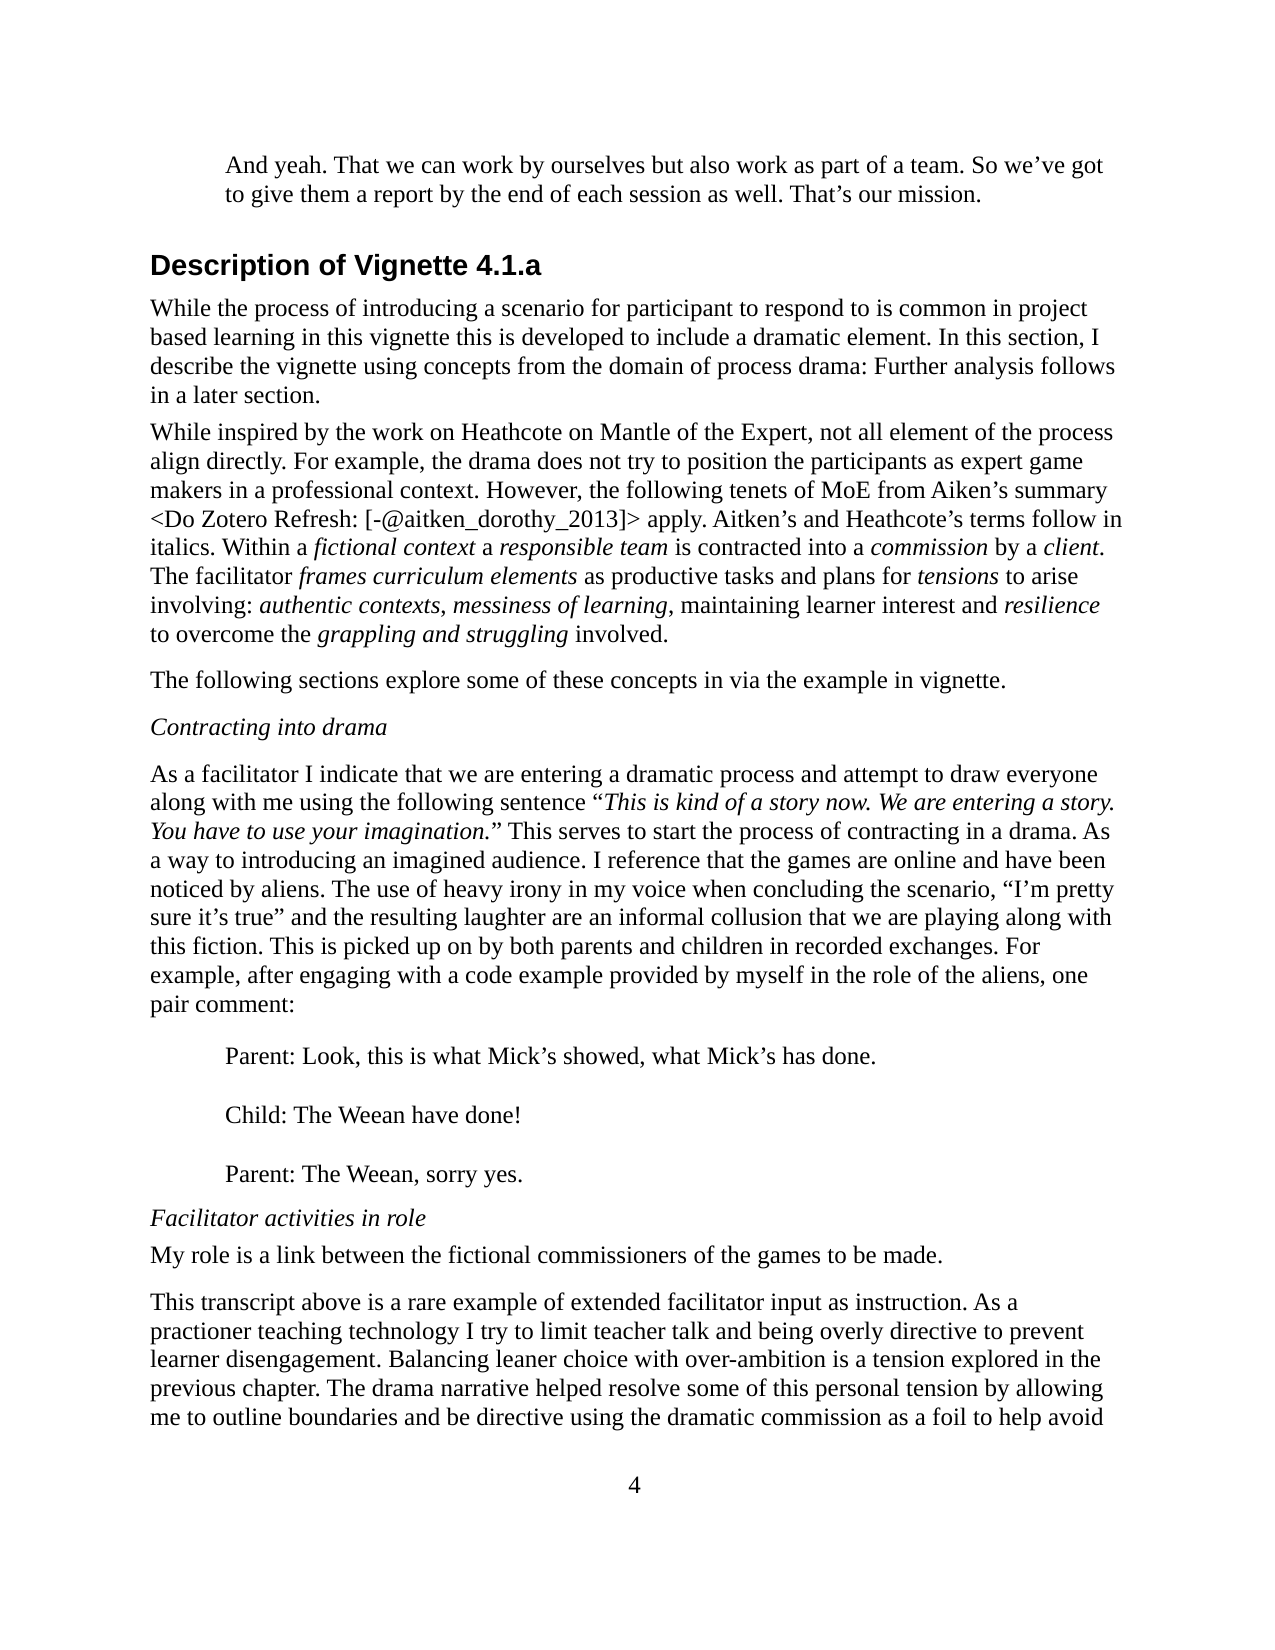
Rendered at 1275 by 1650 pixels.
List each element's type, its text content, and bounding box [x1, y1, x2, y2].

text While inspired by the work on Heathcote on Mantle of the Expert, not all element of the process align directly. For example, the drama does not try to position the participants as expert game makers in a professional context. However, the following tenets of MoE from Aiken’s summary <Do Zotero Refresh: [-@aitken_dorothy_2013]> apply. Aitken’s and Heathcote’s terms follow in italics. Within a fictional context a responsible team is contracted into a commission by a client. The facilitator frames curriculum elements as productive tasks and plans for tensions to arise involving: authentic contexts, messiness of learning, maintaining learner interest and resilience to overcome the grappling and struggling involved. [150, 417, 1125, 647]
text While the process of introducing a scenario for participant to respond to is common in project based learning in this vignette this is developed to include a dramatic element. In this section, I describe the vignette using concepts from the domain of process drama: Further analysis follows in a later section. [150, 293, 1125, 408]
text The following sections explore some of these concepts in via the example in vignette. [150, 665, 1125, 694]
text My role is a link between the fictional commissioners of the games to be made. [150, 1240, 1125, 1269]
subtitle Description of Vignette 4.1.a [150, 247, 1125, 281]
text Child: The Weean have done! [225, 1100, 1125, 1129]
text Parent: The Weean, sorry yes. [225, 1159, 1125, 1188]
text Facilitator activities in role [150, 1203, 1125, 1231]
text Contracting into drama [150, 712, 1125, 741]
text Parent: Look, this is what Mick’s showed, what Mick’s has done. [225, 1041, 1125, 1070]
text As a facilitator I indicate that we are entering a dramatic process and attempt to draw everyone along with me using the following sentence “This is kind of a story now. We are entering a story. You have to use your imagination.” This serves to start the process of contracting in a drama. As a way to introducing an imagined audience. I reference that the games are online and have been noticed by aliens. The use of heavy irony in my voice when concluding the scenario, “I’m pretty sure it’s true” and the resulting laughter are an informal collusion that we are playing along with this fiction. This is picked up on by both parents and children in recorded exchanges. For example, after engaging with a code example provided by myself in the role of the aliens, one pair comment: [150, 759, 1125, 1017]
text And yeah. That we can work by ourselves but also work as part of a team. So we’ve got to give them a report by the end of each session as well. That’s our mission. [225, 150, 1125, 207]
text This transcript above is a rare example of extended facilitator input as instruction. As a practioner teaching technology I try to limit teacher talk and being overly directive to prevent learner disengagement. Balancing leaner choice with over-ambition is a tension explored in the previous chapter. The drama narrative helped resolve some of this personal tension by allowing me to outline boundaries and be directive using the dramatic commission as a foil to help avoid [150, 1287, 1125, 1431]
